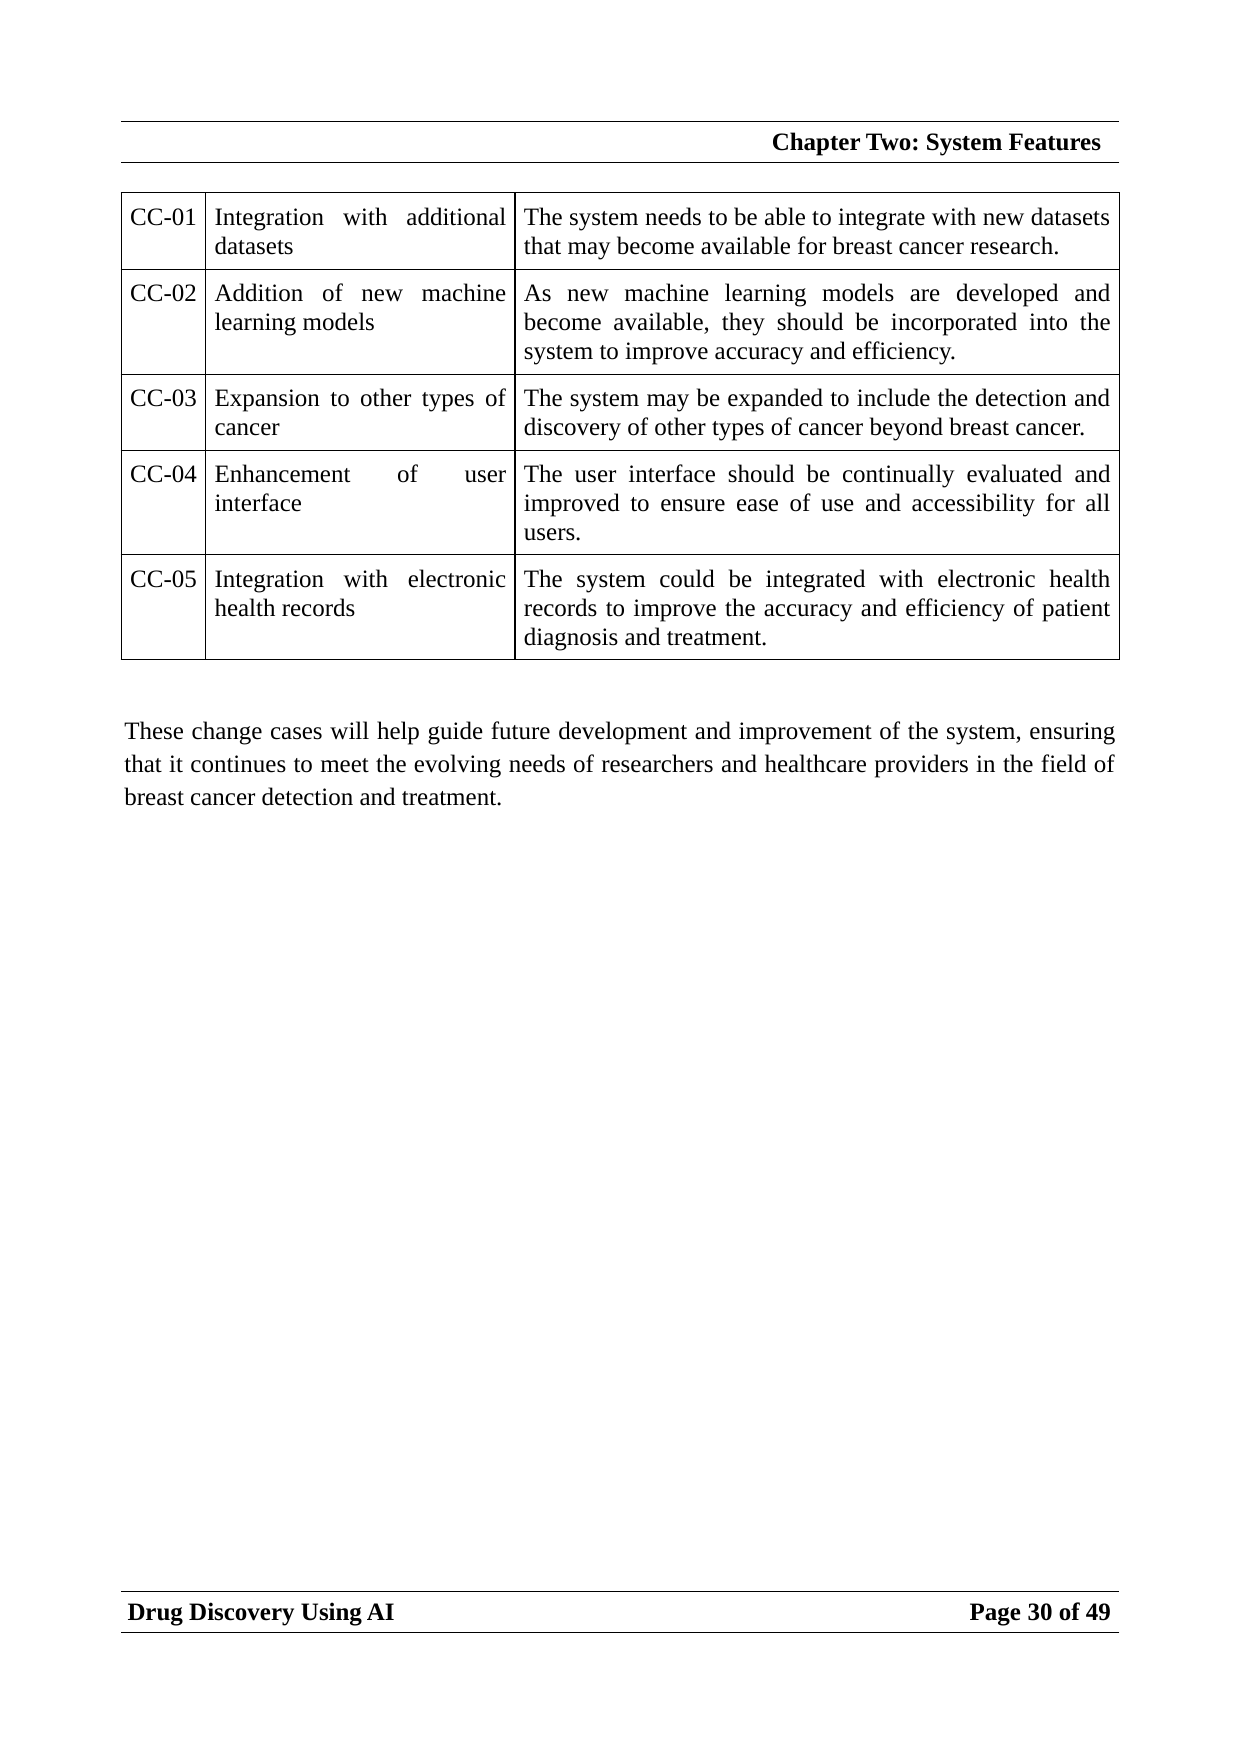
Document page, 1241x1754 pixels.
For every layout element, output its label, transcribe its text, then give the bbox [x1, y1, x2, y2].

table_cell CC-02 [122, 270, 205, 373]
table_cell CC-03 [122, 375, 205, 449]
table_cell Enhancement of user interface [206, 451, 514, 554]
table_cell The system needs to be able to integrate with new datasets that may become available for breast cancer research. [516, 193, 1119, 269]
table_cell As new machine learning models are developed and become available, they should be incorporated into the system to improve accuracy and efficiency. [516, 270, 1119, 373]
table_cell Addition of new machine learning models [206, 270, 514, 373]
text These change cases will help guide future development and improvement of the system, ensuring that it continues to meet the evolving needs of researchers and healthcare providers in the field of breast cancer detection and treatment. [121, 713, 1119, 811]
table_cell CC-01 [122, 193, 205, 269]
table_cell Integration with electronic health records [206, 555, 514, 659]
table_cell CC-04 [122, 451, 205, 554]
table_cell The system may be expanded to include the detection and discovery of other types of cancer beyond breast cancer. [516, 375, 1119, 449]
table_cell Expansion to other types of cancer [206, 375, 514, 449]
table_cell CC-05 [122, 555, 205, 659]
table_cell Integration with additional datasets [206, 193, 514, 269]
table_cell The user interface should be continually evaluated and improved to ensure ease of use and accessibility for all users. [516, 451, 1119, 554]
table_cell The system could be integrated with electronic health records to improve the accuracy and efficiency of patient diagnosis and treatment. [516, 555, 1119, 659]
